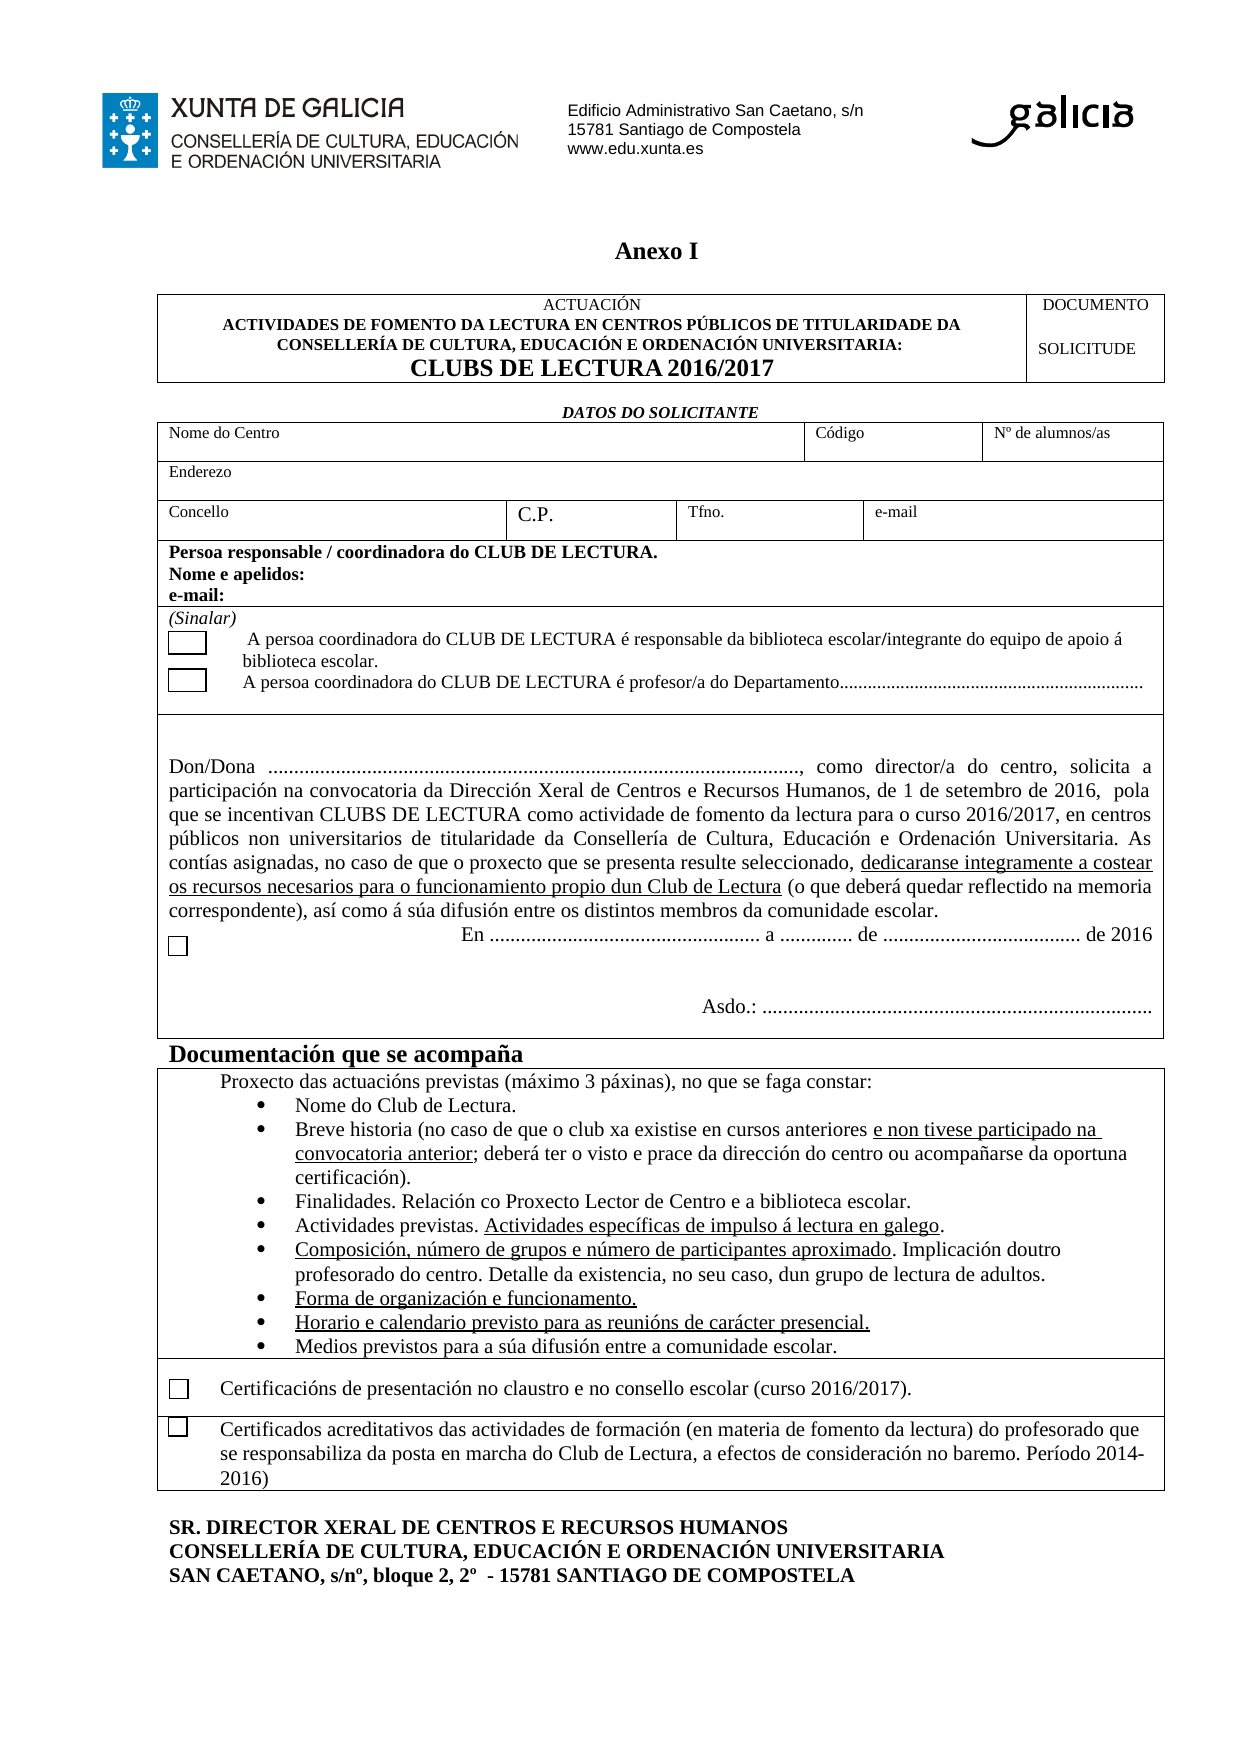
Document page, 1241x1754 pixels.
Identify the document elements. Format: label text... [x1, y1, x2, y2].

table_cell Nº de alumnos/as [983, 423, 1163, 461]
table_cell (Sinalar) A persoa coordinadora do CLUB DE LECTURA é responsable da biblioteca escolar/integrante do equipo de apoio á biblioteca escolar. A persoa coordinadora do CLUB DE LECTURA é profesor/a do Departamento................................................................. [158, 607, 1163, 714]
table_header [158, 1069, 209, 1358]
picture [110, 114, 117, 121]
picture [110, 147, 117, 154]
table_header DOCUMENTO [1027, 295, 1164, 315]
table_cell Tfno. [677, 501, 863, 540]
picture [110, 131, 117, 138]
table_cell ACTIVIDADES DE FOMENTO DA LECTURA EN CENTROS PÚBLICOS DE TITULARIDADE DA CONSELLERÍA DE CULTURA, EDUCACIÓN E ORDENACIÓN UNIVERSITARIA: CLUBS DE LECTURA 2016/2017 [158, 315, 1026, 382]
text Anexo I [169, 236, 1144, 265]
table_cell Certificados acreditativos das actividades de formación (en materia de fomento da lectura) do profesorado que se responsabiliza da posta en marcha do Club de Lectura, a efectos de consideración no baremo. Período 2014-2016) [209, 1417, 1164, 1489]
table_cell Nome do Centro [158, 423, 804, 461]
table_cell Concello [158, 501, 506, 540]
table_cell Documentación que se acompaña [157, 1039, 1163, 1068]
table_cell [158, 1417, 209, 1489]
table_header DATOS DO SOLICITANTE [157, 383, 1163, 422]
text SR. DIRECTOR XERAL DE CENTROS E RECURSOS HUMANOS [169, 1514, 1144, 1539]
table_cell Enderezo [158, 462, 1163, 500]
picture [143, 147, 150, 154]
picture [143, 131, 150, 138]
picture [122, 136, 139, 160]
picture [143, 114, 150, 121]
table_cell SOLICITUDE [1027, 315, 1164, 382]
table_cell Persoa responsable / coordinadora do CLUB DE LECTURA. Nome e apelidos: e-mail: [158, 541, 1163, 606]
picture [159, 93, 518, 168]
text SAN CAETANO, s/nº, bloque 2, 2º - 15781 SANTIAGO DE COMPOSTELA [169, 1563, 1144, 1587]
table_header ACTUACIÓN [158, 295, 1026, 315]
picture [126, 125, 134, 133]
table_cell C.P. [507, 501, 676, 540]
text CONSELLERÍA DE CULTURA, EDUCACIÓN E ORDENACIÓN UNIVERSITARIA [169, 1539, 1144, 1563]
table_cell Certificacións de presentación no claustro e no consello escolar (curso 2016/2017). [209, 1359, 1164, 1416]
table_cell e-mail [864, 501, 1163, 540]
table_header Proxecto das actuacións previstas (máximo 3 páxinas), no que se faga constar: Nome do Club de Lectura. Breve historia (no caso de que o club xa existise en cursos anteriores e non tivese participado na convocatoria anterior; deberá ter o visto e prace da dirección do centro ou acompañarse da oportuna certificación). Finalidades. Relación co Proxecto Lector de Centro e a biblioteca escolar. Actividades previstas. Actividades específicas de impulso á lectura en galego. Composición, número de grupos e número de participantes aproximado. Implicación doutro profesorado do centro. Detalle da existencia, no seu caso, dun grupo de lectura de adultos. Forma de organización e funcionamento. Horario e calendario previsto para as reunións de carácter presencial. Medios previstos para a súa difusión entre a comunidade escolar. [209, 1069, 1164, 1358]
table_cell [158, 1359, 209, 1416]
table_cell Código [805, 423, 982, 461]
picture [127, 114, 134, 121]
table_cell Don/Dona ......................................................................................................, como director/a do centro, solicita a participación na convocatoria da Dirección Xeral de Centros e Recursos Humanos, de 1 de setembro de 2016, pola que se incentivan CLUBS DE LECTURA como actividade de fomento da lectura para o curso 2016/2017, en centros públicos non universitarios de titularidade da Consellería de Cultura, Educación e Ordenación Universitaria. As contías asignadas, no caso de que o proxecto que se presenta resulte seleccionado, dedicaranse integramente a costear os recursos necesarios para o funcionamiento propio dun Club de Lectura (o que deberá quedar reflectido na memoria correspondente), así como á súa difusión entre os distintos membros da comunidade escolar. En .................................................... a .............. de ...................................... de 2016 Asdo.: ........................................................................... [158, 715, 1163, 1038]
